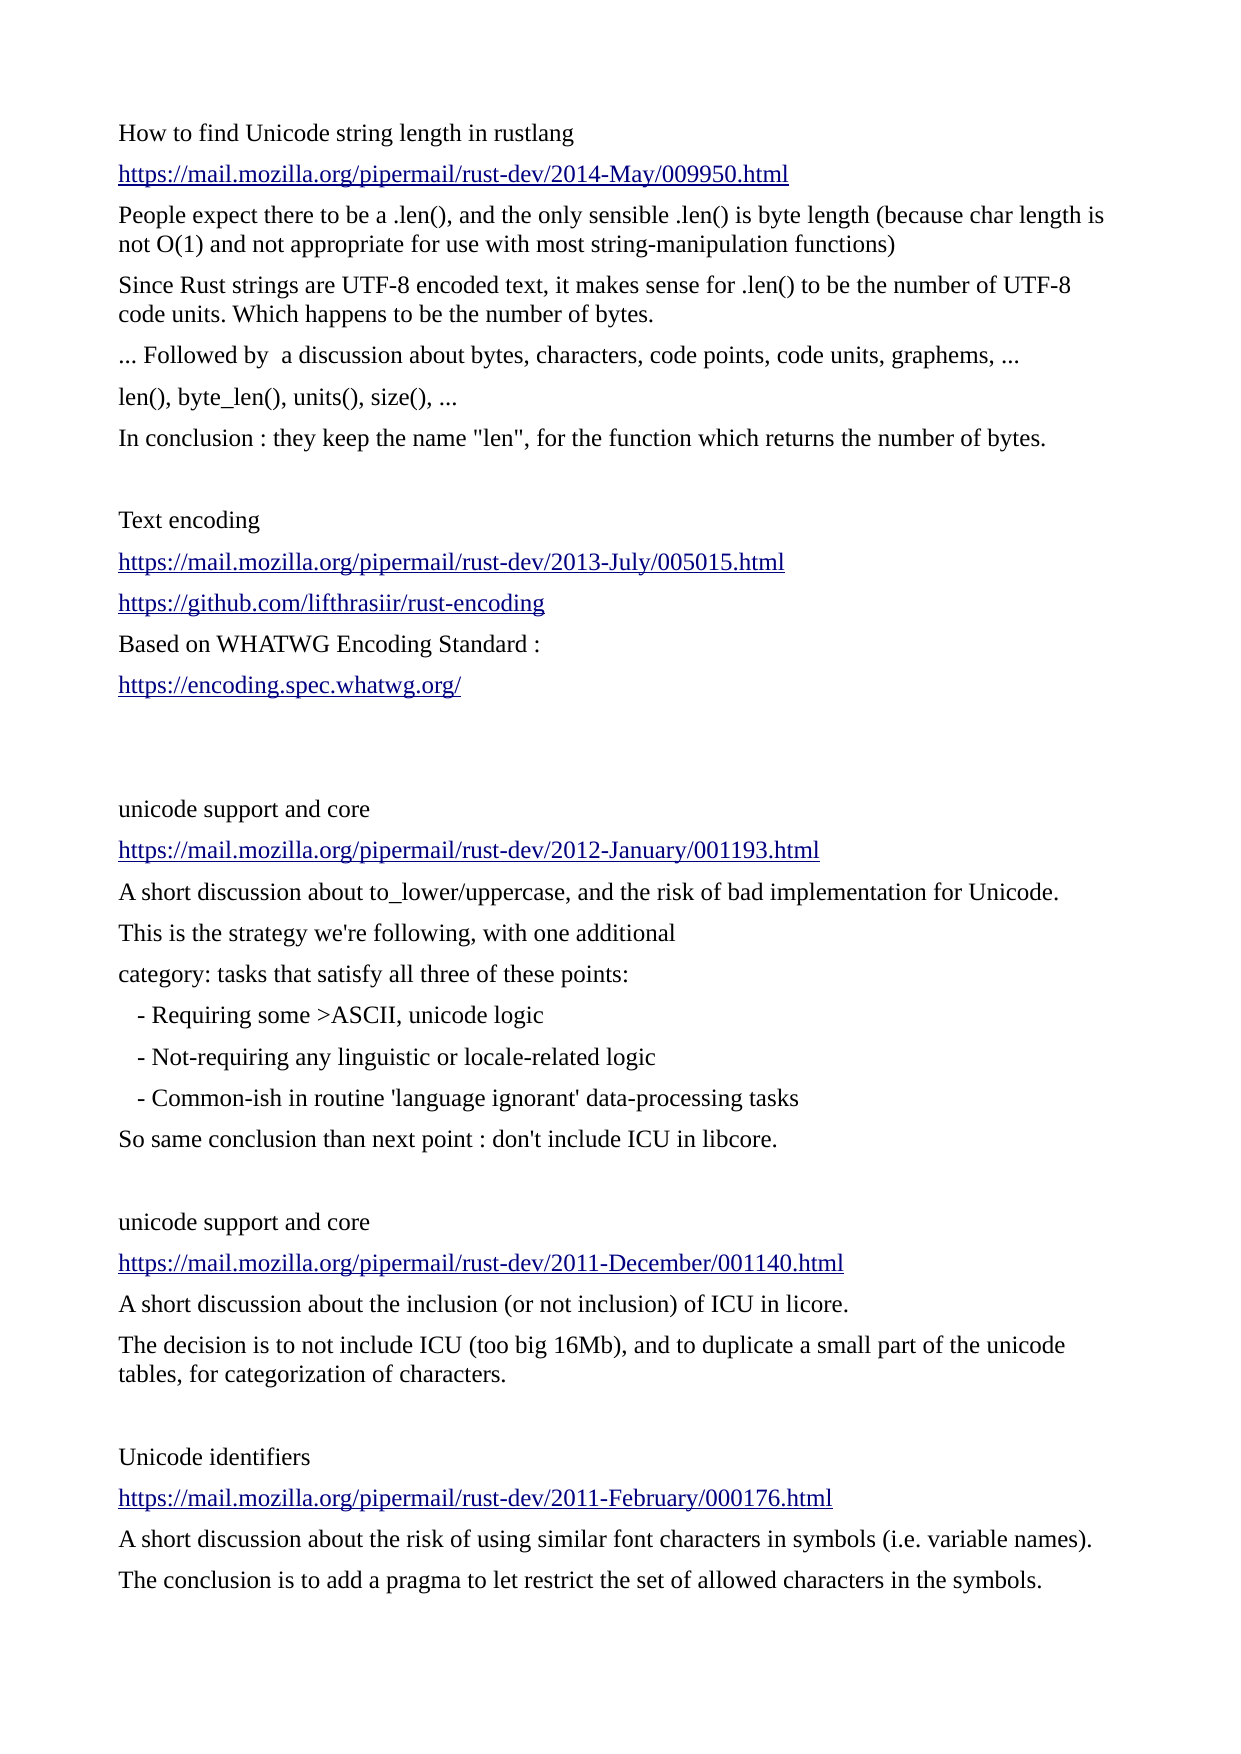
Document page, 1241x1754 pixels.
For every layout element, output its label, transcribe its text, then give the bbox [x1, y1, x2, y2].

text Text encoding [118, 506, 1122, 534]
text https://github.com/lifthrasiir/rust-encoding [118, 588, 1122, 617]
text - Common-ish in routine 'language ignorant' data-processing tasks [118, 1083, 1122, 1112]
text So same conclusion than next point : don't include ICU in libcore. [118, 1124, 1122, 1153]
text A short discussion about to_lower/uppercase, and the risk of bad implementation for Unicode. [118, 877, 1122, 906]
text Unicode identifiers [118, 1442, 1122, 1471]
text https://encoding.spec.whatwg.org/ [118, 671, 1122, 699]
text category: tasks that satisfy all three of these points: [118, 959, 1122, 988]
text - Requiring some >ASCII, unicode logic [118, 1001, 1122, 1029]
text https://mail.mozilla.org/pipermail/rust-dev/2012-January/001193.html [118, 836, 1122, 864]
text The decision is to not include ICU (too big 16Mb), and to duplicate a small part of the unicode tables, for categorization of characters. [118, 1331, 1122, 1388]
text ... Followed by a discussion about bytes, characters, code points, code units, graphems, ... [118, 341, 1122, 369]
text Based on WHATWG Encoding Standard : [118, 629, 1122, 658]
text https://mail.mozilla.org/pipermail/rust-dev/2014-May/009950.html [118, 159, 1122, 188]
text The conclusion is to add a pragma to let restrict the set of allowed characters in the symbols. [118, 1566, 1122, 1594]
text unicode support and core [118, 1207, 1122, 1236]
text Since Rust strings are UTF-8 encoded text, it makes sense for .len() to be the number of UTF-8 code units. Which happens to be the number of bytes. [118, 271, 1122, 328]
text len(), byte_len(), units(), size(), ... [118, 382, 1122, 411]
text In conclusion : they keep the name "len", for the function which returns the number of bytes. [118, 423, 1122, 452]
text How to find Unicode string length in rustlang [118, 118, 1122, 147]
text This is the strategy we're following, with one additional [118, 918, 1122, 947]
text https://mail.mozilla.org/pipermail/rust-dev/2011-February/000176.html [118, 1483, 1122, 1512]
text A short discussion about the inclusion (or not inclusion) of ICU in licore. [118, 1289, 1122, 1318]
text - Not-requiring any linguistic or locale-related logic [118, 1042, 1122, 1071]
text People expect there to be a .len(), and the only sensible .len() is byte length (because char length is not O(1) and not appropriate for use with most string-manipulation functions) [118, 201, 1122, 258]
text https://mail.mozilla.org/pipermail/rust-dev/2013-July/005015.html [118, 547, 1122, 576]
text A short discussion about the risk of using similar font characters in symbols (i.e. variable names). [118, 1524, 1122, 1553]
text unicode support and core [118, 794, 1122, 823]
text https://mail.mozilla.org/pipermail/rust-dev/2011-December/001140.html [118, 1248, 1122, 1277]
